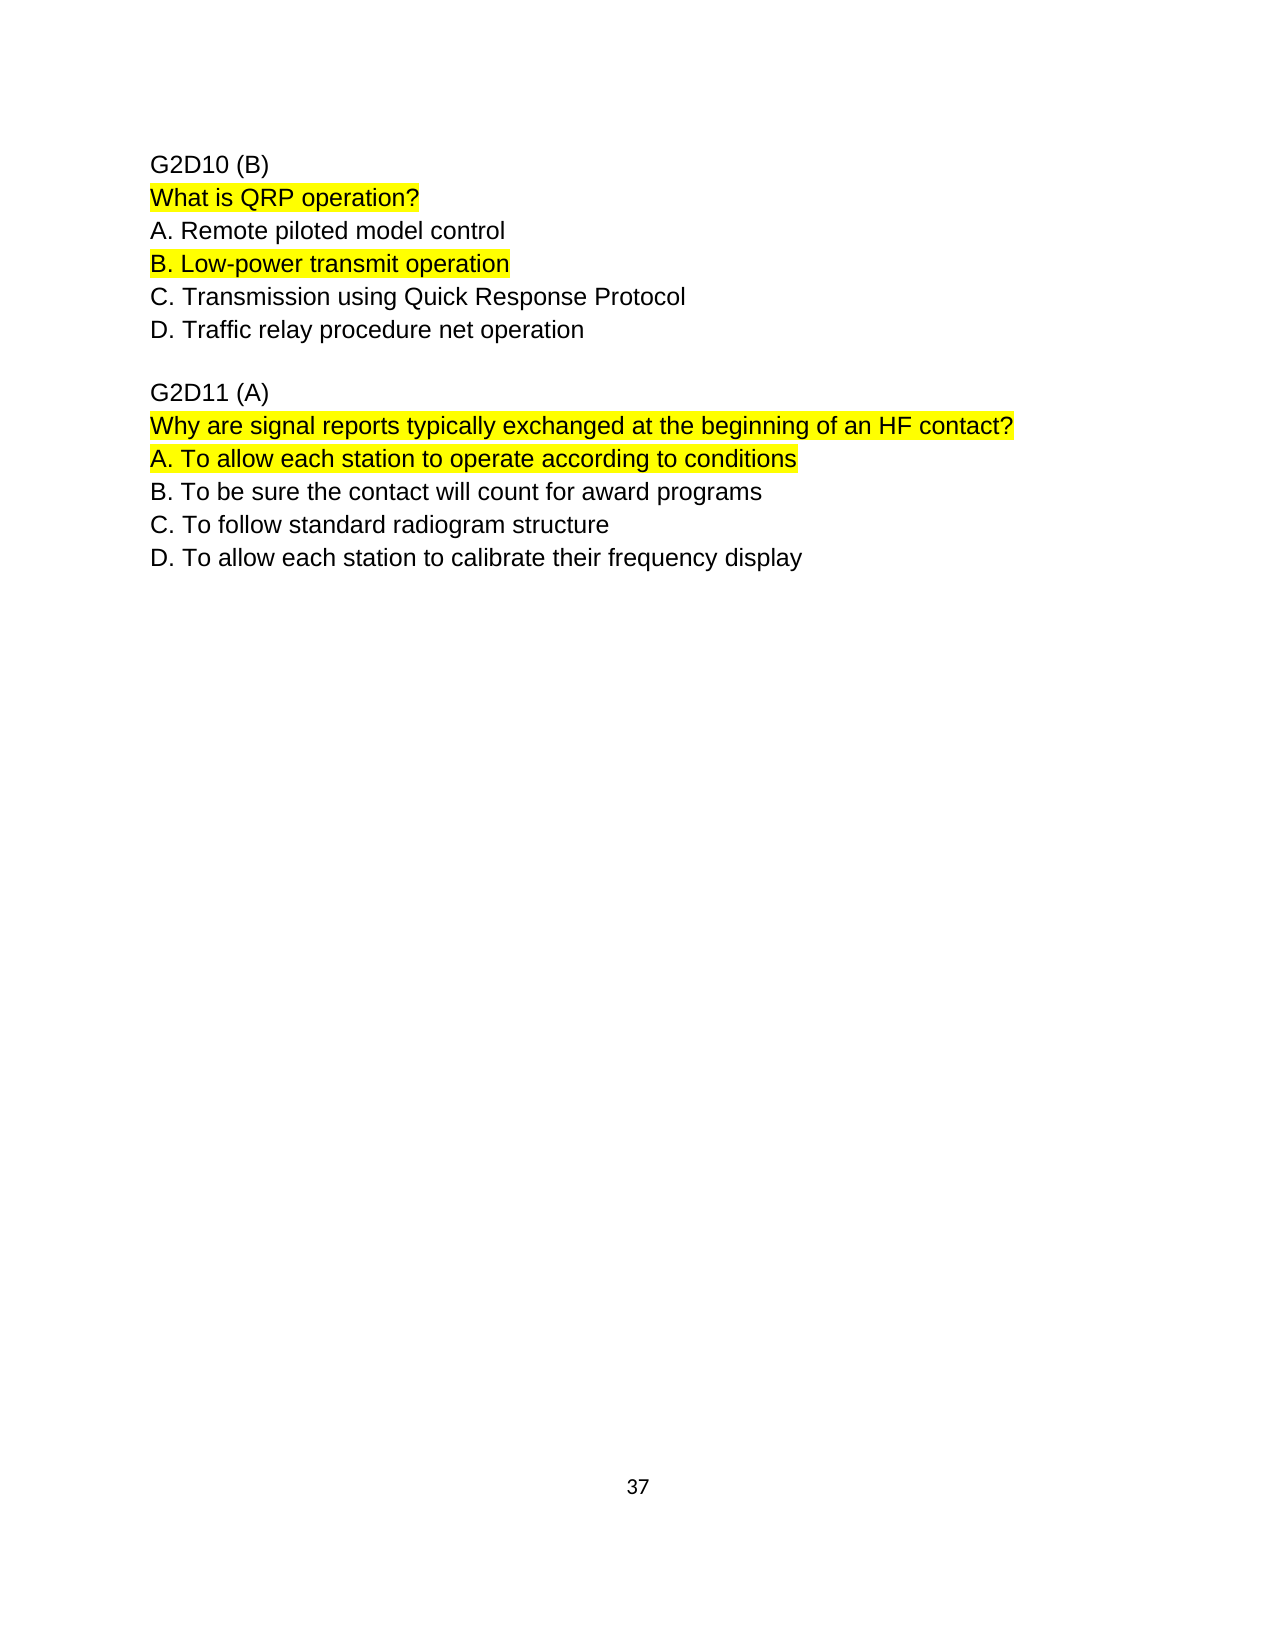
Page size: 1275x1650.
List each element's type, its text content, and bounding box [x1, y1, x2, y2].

text G2D10 (B) What is QRP operation? A. Remote piloted model control B. Low-power transmit operation C. Transmission using Quick Response Protocol D. Traffic relay procedure net operation [150, 150, 1125, 344]
text G2D11 (A) Why are signal reports typically exchanged at the beginning of an HF contact? A. To allow each station to operate according to conditions B. To be sure the contact will count for award programs C. To follow standard radiogram structure D. To allow each station to calibrate their frequency display [150, 378, 1125, 572]
